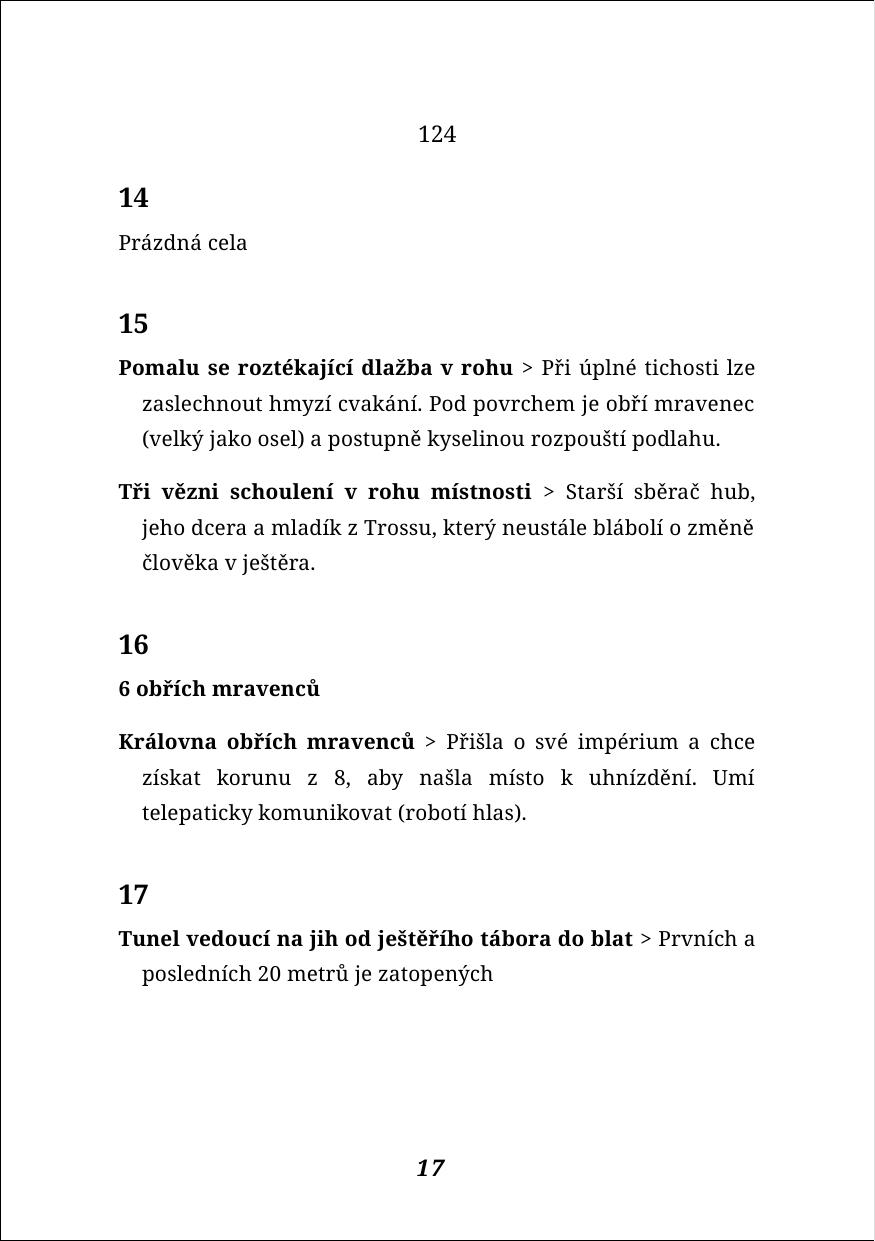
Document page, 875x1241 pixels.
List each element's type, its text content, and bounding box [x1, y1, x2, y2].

subtitle 14 [118, 179, 756, 216]
subtitle 17 [118, 875, 756, 912]
text 6 obřích mravenců [118, 674, 756, 702]
subtitle 15 [118, 304, 756, 341]
text Tři vězni schoulení v rohu místnosti > Starší sběrač hub, jeho dcera a mladík z Trossu, který neustále blábolí o změně člověka v ještěra. [118, 477, 756, 577]
subtitle 16 [118, 625, 756, 662]
text Pomalu se roztékající dlažba v rohu > Při úplné tichosti lze zaslechnout hmyzí cvakání. Pod povrchem je obří mravenec (velký jako osel) a postupně kyselinou rozpouští podlahu. [118, 353, 756, 453]
text Prázdná cela [118, 228, 756, 256]
text Královna obřích mravenců > Přišla o své impérium a chce získat korunu z 8, aby našla místo k uhnízdění. Umí telepaticky komunikovat (robotí hlas). [118, 727, 756, 827]
text Tunel vedoucí na jih od ještěřího tábora do blat > Prvních a posledních 20 metrů je zatopených [118, 924, 756, 988]
